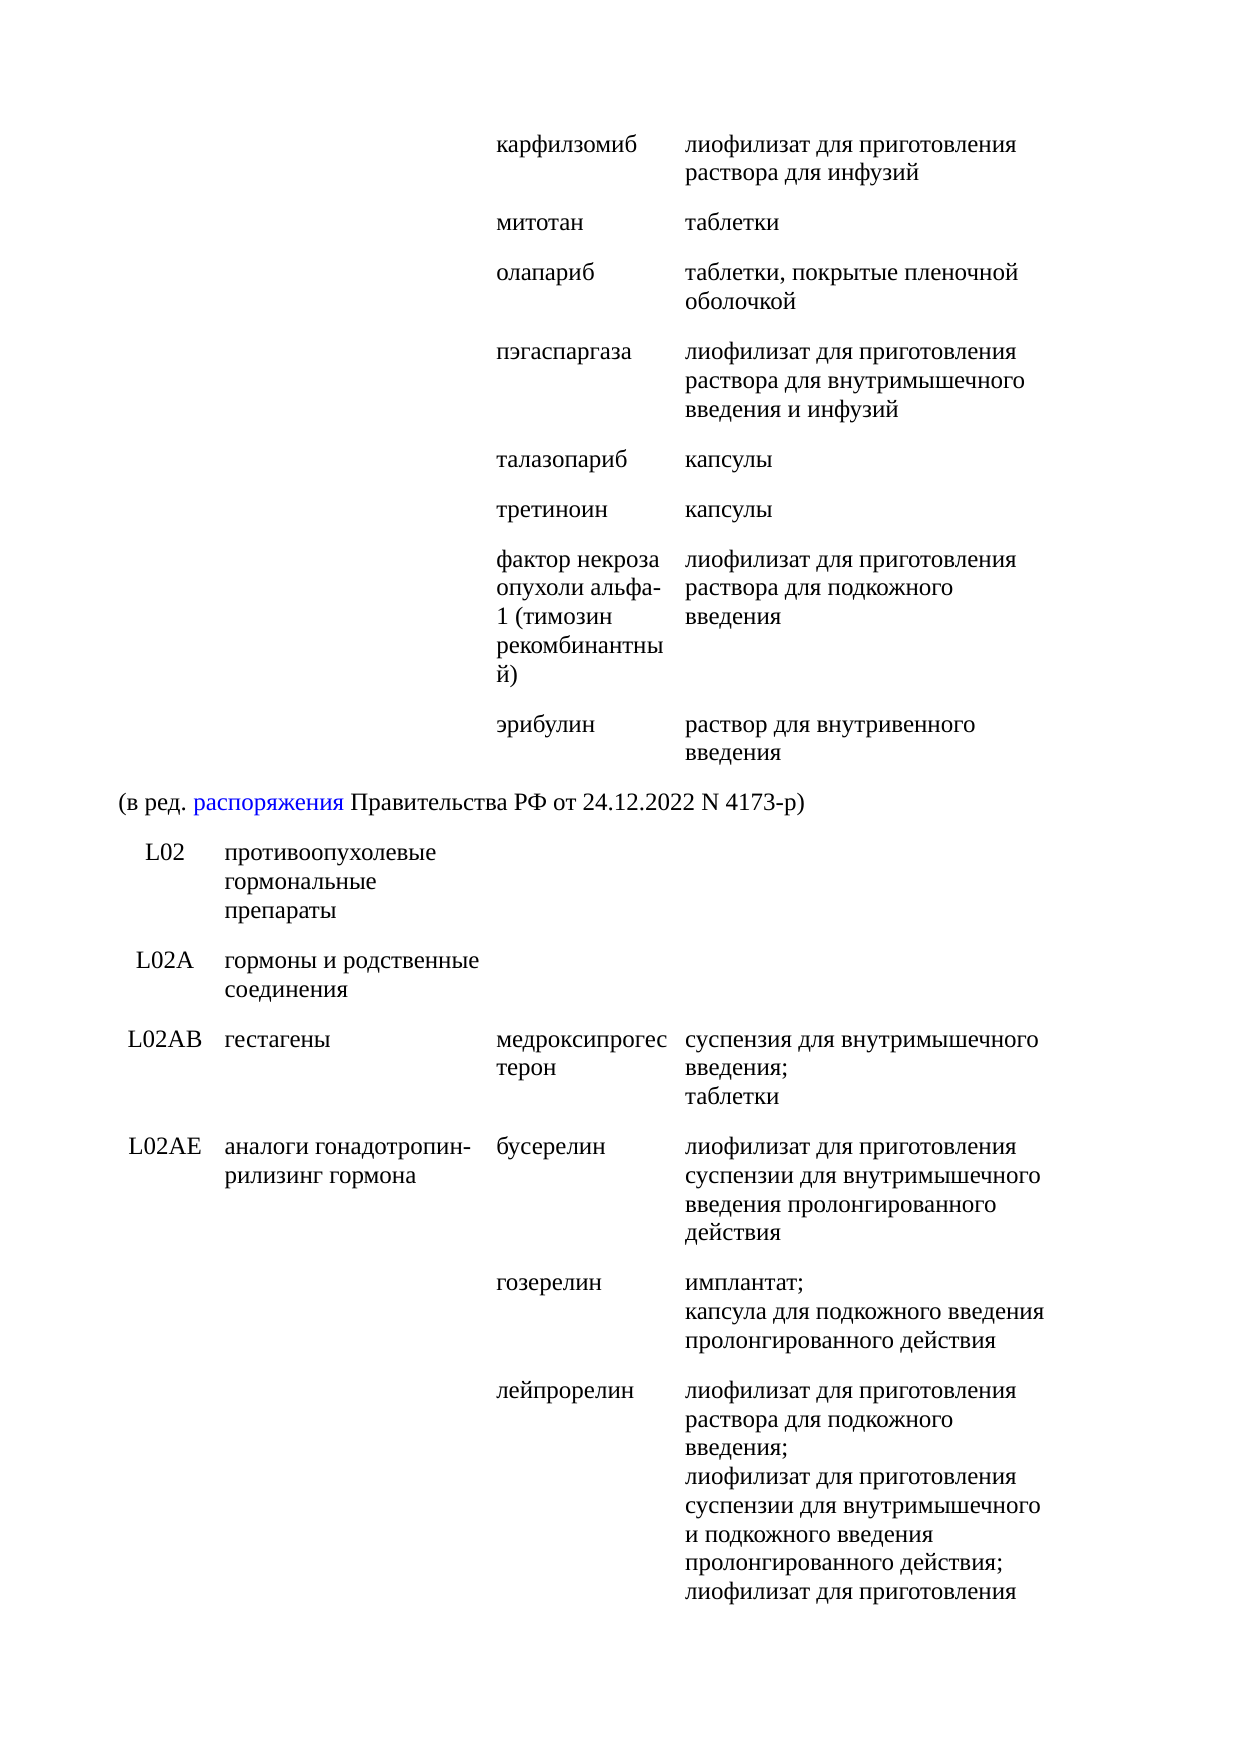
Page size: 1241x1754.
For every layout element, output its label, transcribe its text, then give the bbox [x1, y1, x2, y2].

table_cell таблетки, покрытые пленочной оболочкой [679, 247, 1056, 326]
table_cell имплантат; капсула для подкожного введения пролонгированного действия [679, 1257, 1056, 1364]
table_cell третиноин [490, 483, 678, 533]
table_cell [490, 934, 678, 1013]
table_cell [112, 247, 218, 326]
table_cell гестагены [218, 1013, 489, 1121]
table_cell [679, 827, 1056, 934]
table_cell капсулы [679, 483, 1056, 533]
table_cell [679, 934, 1056, 1013]
table_cell лиофилизат для приготовления раствора для подкожного введения [679, 533, 1056, 698]
table_cell гормоны и родственные соединения [218, 934, 489, 1013]
table_cell аналоги гонадотропин-рилизинг гормона [218, 1121, 489, 1364]
table_cell L02A [112, 934, 218, 1013]
table_cell [218, 247, 489, 326]
table_cell [112, 483, 218, 533]
table_cell противоопухолевые гормональные препараты [218, 827, 489, 934]
table_cell талазопариб [490, 433, 678, 483]
table_cell [218, 118, 489, 197]
table_cell таблетки [679, 197, 1056, 247]
table_cell L02AB [112, 1013, 218, 1121]
table_cell (в ред. распоряжения Правительства РФ от 24.12.2022 N 4173-р) [112, 777, 1056, 827]
table_cell карфилзомиб [490, 118, 678, 197]
table_cell суспензия для внутримышечного введения; таблетки [679, 1013, 1056, 1121]
table_cell медроксипрогестерон [490, 1013, 678, 1121]
table_cell лейпрорелин [490, 1364, 678, 1616]
table_cell [490, 827, 678, 934]
table_cell бусерелин [490, 1121, 678, 1257]
table_cell [218, 1364, 489, 1616]
table_cell митотан [490, 197, 678, 247]
table_cell фактор некроза опухоли альфа-1 (тимозин рекомбинантный) [490, 533, 678, 698]
table_cell [218, 533, 489, 698]
table_cell [218, 326, 489, 433]
table_cell капсулы [679, 433, 1056, 483]
table_cell [112, 1364, 218, 1616]
table_cell лиофилизат для приготовления суспензии для внутримышечного введения пролонгированного действия [679, 1121, 1056, 1257]
table_cell лиофилизат для приготовления раствора для внутримышечного введения и инфузий [679, 326, 1056, 433]
table_cell [112, 118, 218, 197]
table_cell [112, 533, 218, 698]
table_cell олапариб [490, 247, 678, 326]
table_cell [218, 698, 489, 777]
table_cell лиофилизат для приготовления раствора для подкожного введения; лиофилизат для приготовления суспензии для внутримышечного и подкожного введения пролонгированного действия; лиофилизат для приготовления [679, 1364, 1056, 1616]
table_cell пэгаспаргаза [490, 326, 678, 433]
table_cell [112, 698, 218, 777]
table_cell L02 [112, 827, 218, 934]
table_cell [112, 197, 218, 247]
table_cell лиофилизат для приготовления раствора для инфузий [679, 118, 1056, 197]
table_cell гозерелин [490, 1257, 678, 1364]
table_cell L02AE [112, 1121, 218, 1364]
table_cell [218, 197, 489, 247]
table_cell раствор для внутривенного введения [679, 698, 1056, 777]
table_cell [218, 433, 489, 483]
table_cell эрибулин [490, 698, 678, 777]
table_cell [112, 326, 218, 433]
table_cell [218, 483, 489, 533]
table_cell [112, 433, 218, 483]
